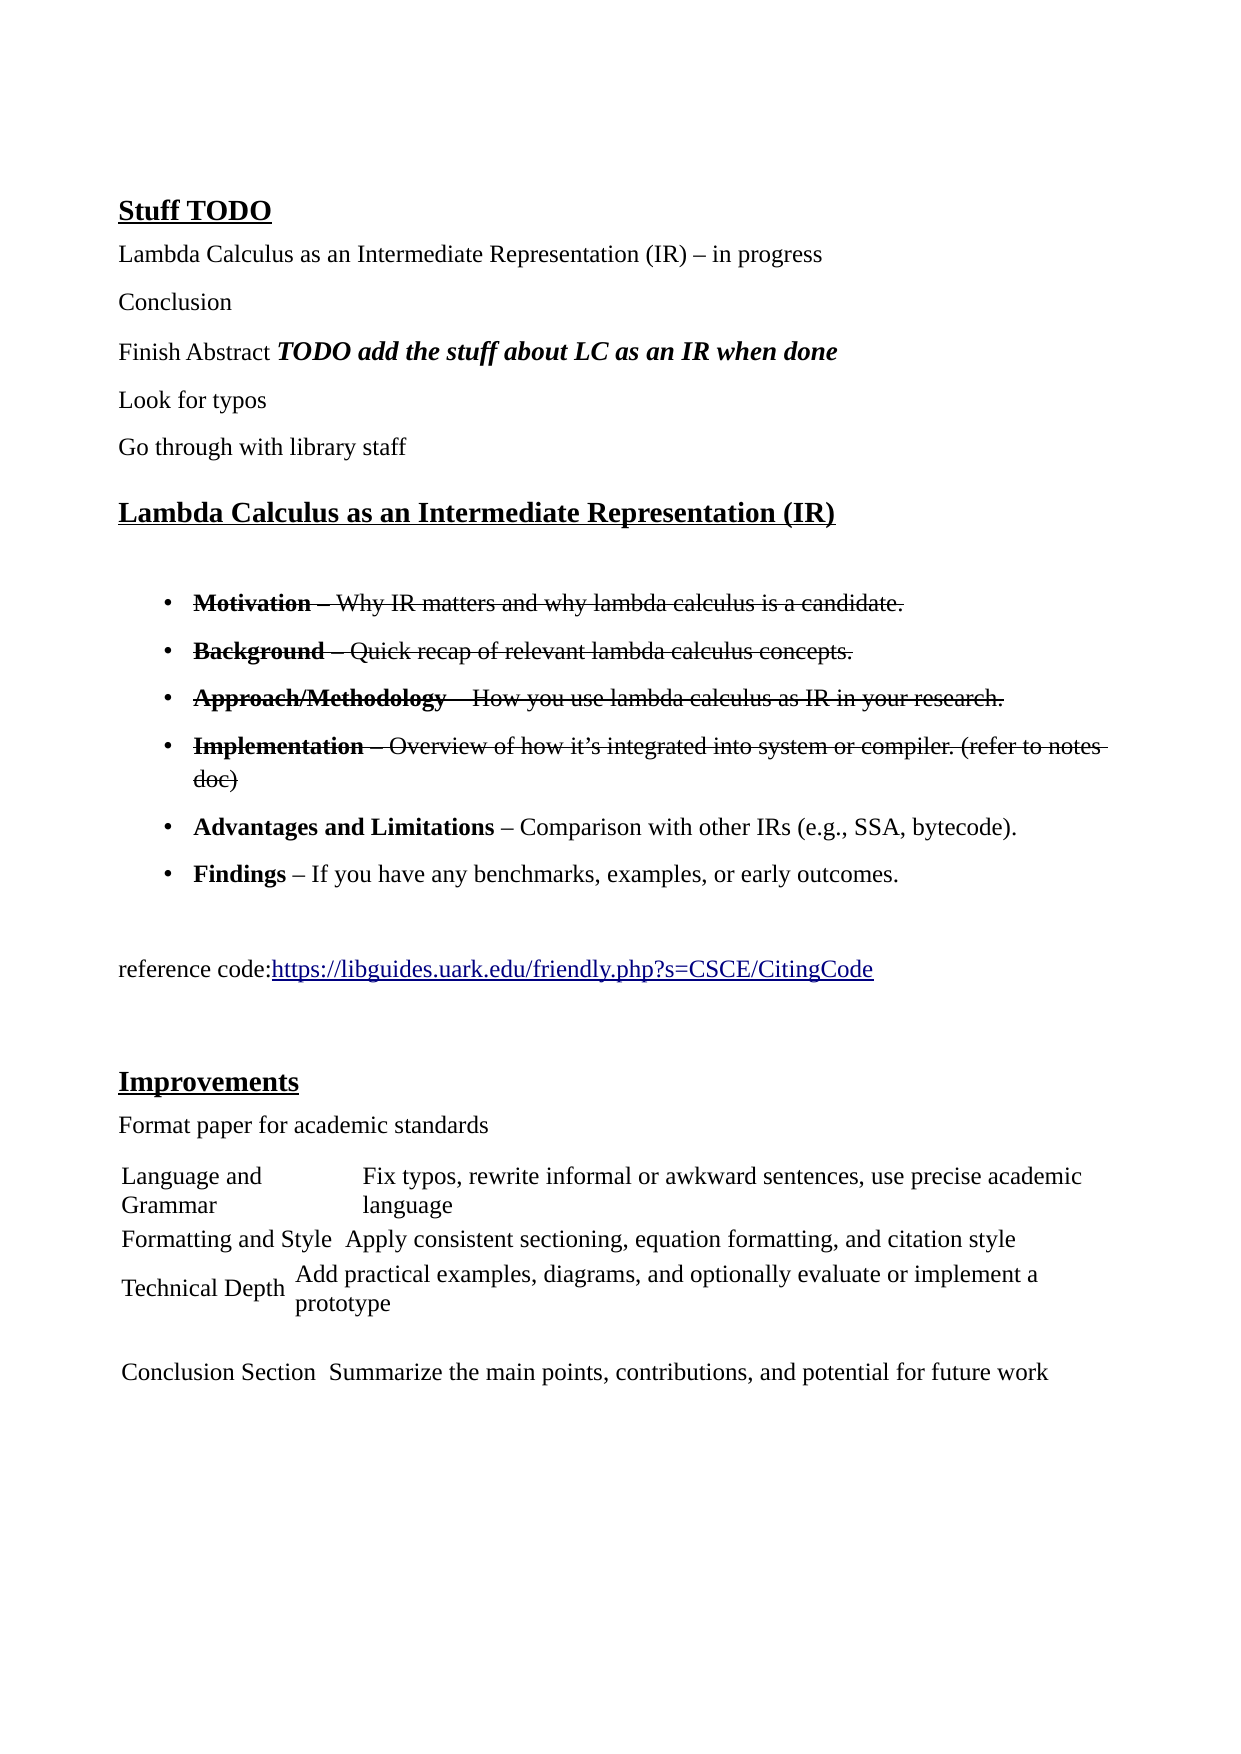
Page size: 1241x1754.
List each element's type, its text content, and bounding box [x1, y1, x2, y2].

subtitle Lambda Calculus as an Intermediate Representation (IR) [118, 495, 1122, 528]
table_header Fix typos, rewrite informal or awkward sentences, use precise academic language [360, 1158, 1122, 1221]
table_header Language and Grammar [118, 1158, 359, 1221]
text Finish Abstract TODO add the stuff about LC as an IR when done [118, 334, 1122, 366]
list Advantages and Limitations – Comparison with other IRs (e.g., SSA, bytecode). [164, 812, 1122, 841]
table_header [343, 1319, 1122, 1354]
text Format paper for academic standards [118, 1110, 1122, 1139]
table_header Add practical examples, diagrams, and optionally evaluate or implement a prototype [292, 1256, 1122, 1319]
text Conclusion [118, 287, 1122, 316]
table_header Technical Depth [118, 1256, 292, 1319]
list Implementation – Overview of how it’s integrated into system or compiler. (refer to notes doc) [164, 731, 1122, 793]
table_header [118, 1319, 343, 1354]
subtitle Stuff TODO [118, 193, 1122, 227]
text Look for typos [118, 385, 1122, 414]
text reference code:https://libguides.uark.edu/friendly.php?s=CSCE/CitingCode [118, 954, 1122, 983]
table_header Formatting and Style [118, 1221, 342, 1256]
list Background – Quick recap of relevant lambda calculus concepts. [164, 636, 1122, 665]
list Findings – If you have any benchmarks, examples, or early outcomes. [164, 859, 1122, 888]
subtitle Improvements [118, 1064, 1122, 1098]
list Motivation – Why IR matters and why lambda calculus is a candidate. [164, 588, 1122, 617]
table_header Summarize the main points, contributions, and potential for future work [326, 1354, 1062, 1388]
text Lambda Calculus as an Intermediate Representation (IR) – in progress [118, 239, 1122, 268]
table_header Conclusion Section [118, 1354, 326, 1388]
list Approach/Methodology – How you use lambda calculus as IR in your research. [164, 683, 1122, 712]
text Go through with library staff [118, 432, 1122, 461]
table_header Apply consistent sectioning, equation formatting, and citation style [342, 1221, 1029, 1256]
